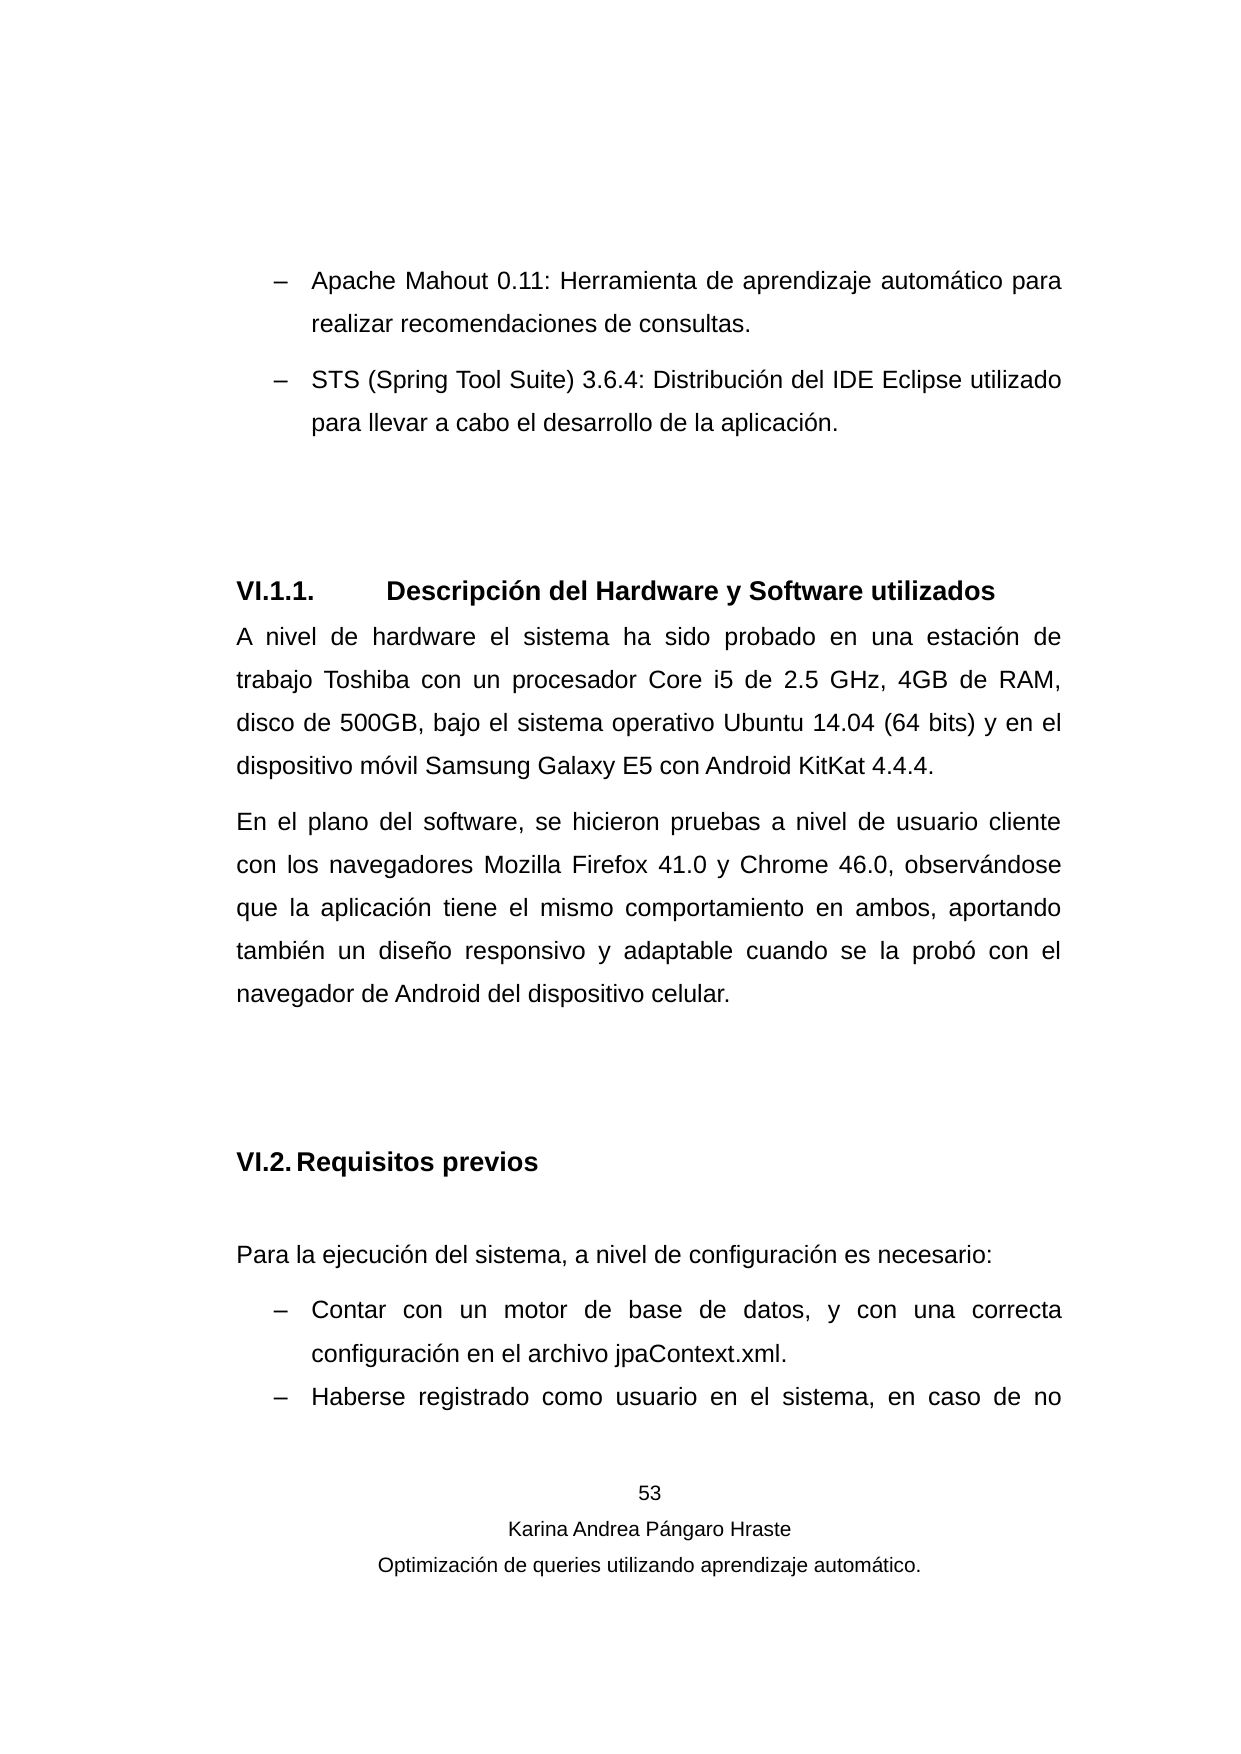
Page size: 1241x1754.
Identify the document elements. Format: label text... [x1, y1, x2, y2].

text A nivel de hardware el sistema ha sido probado en una estación de trabajo Toshiba con un procesador Core i5 de 2.5 GHz, 4GB de RAM, disco de 500GB, bajo el sistema operativo Ubuntu 14.04 (64 bits) y en el dispositivo móvil Samsung Galaxy E5 con Android KitKat 4.4.4. [236, 622, 1063, 780]
subtitle Requisitos previos [236, 1146, 1063, 1177]
list Contar con un motor de base de datos, y con una correcta configuración en el archivo jpaContext.xml. [274, 1295, 1063, 1367]
list STS (Spring Tool Suite) 3.6.4: Distribución del IDE Eclipse utilizado para llevar a cabo el desarrollo de la aplicación. [274, 364, 1063, 437]
subtitle Descripción del Hardware y Software utilizados [236, 575, 1063, 606]
text Para la ejecución del sistema, a nivel de configuración es necesario: [236, 1240, 1063, 1268]
text En el plano del software, se hicieron pruebas a nivel de usuario cliente con los navegadores Mozilla Firefox 41.0 y Chrome 46.0, observándose que la aplicación tiene el mismo comportamiento en ambos, aportando también un diseño responsivo y adaptable cuando se la probó con el navegador de Android del dispositivo celular. [236, 807, 1063, 1008]
list Haberse registrado como usuario en el sistema, en caso de no [274, 1382, 1063, 1411]
list Apache Mahout 0.11: Herramienta de aprendizaje automático para realizar recomendaciones de consultas. [274, 266, 1063, 338]
